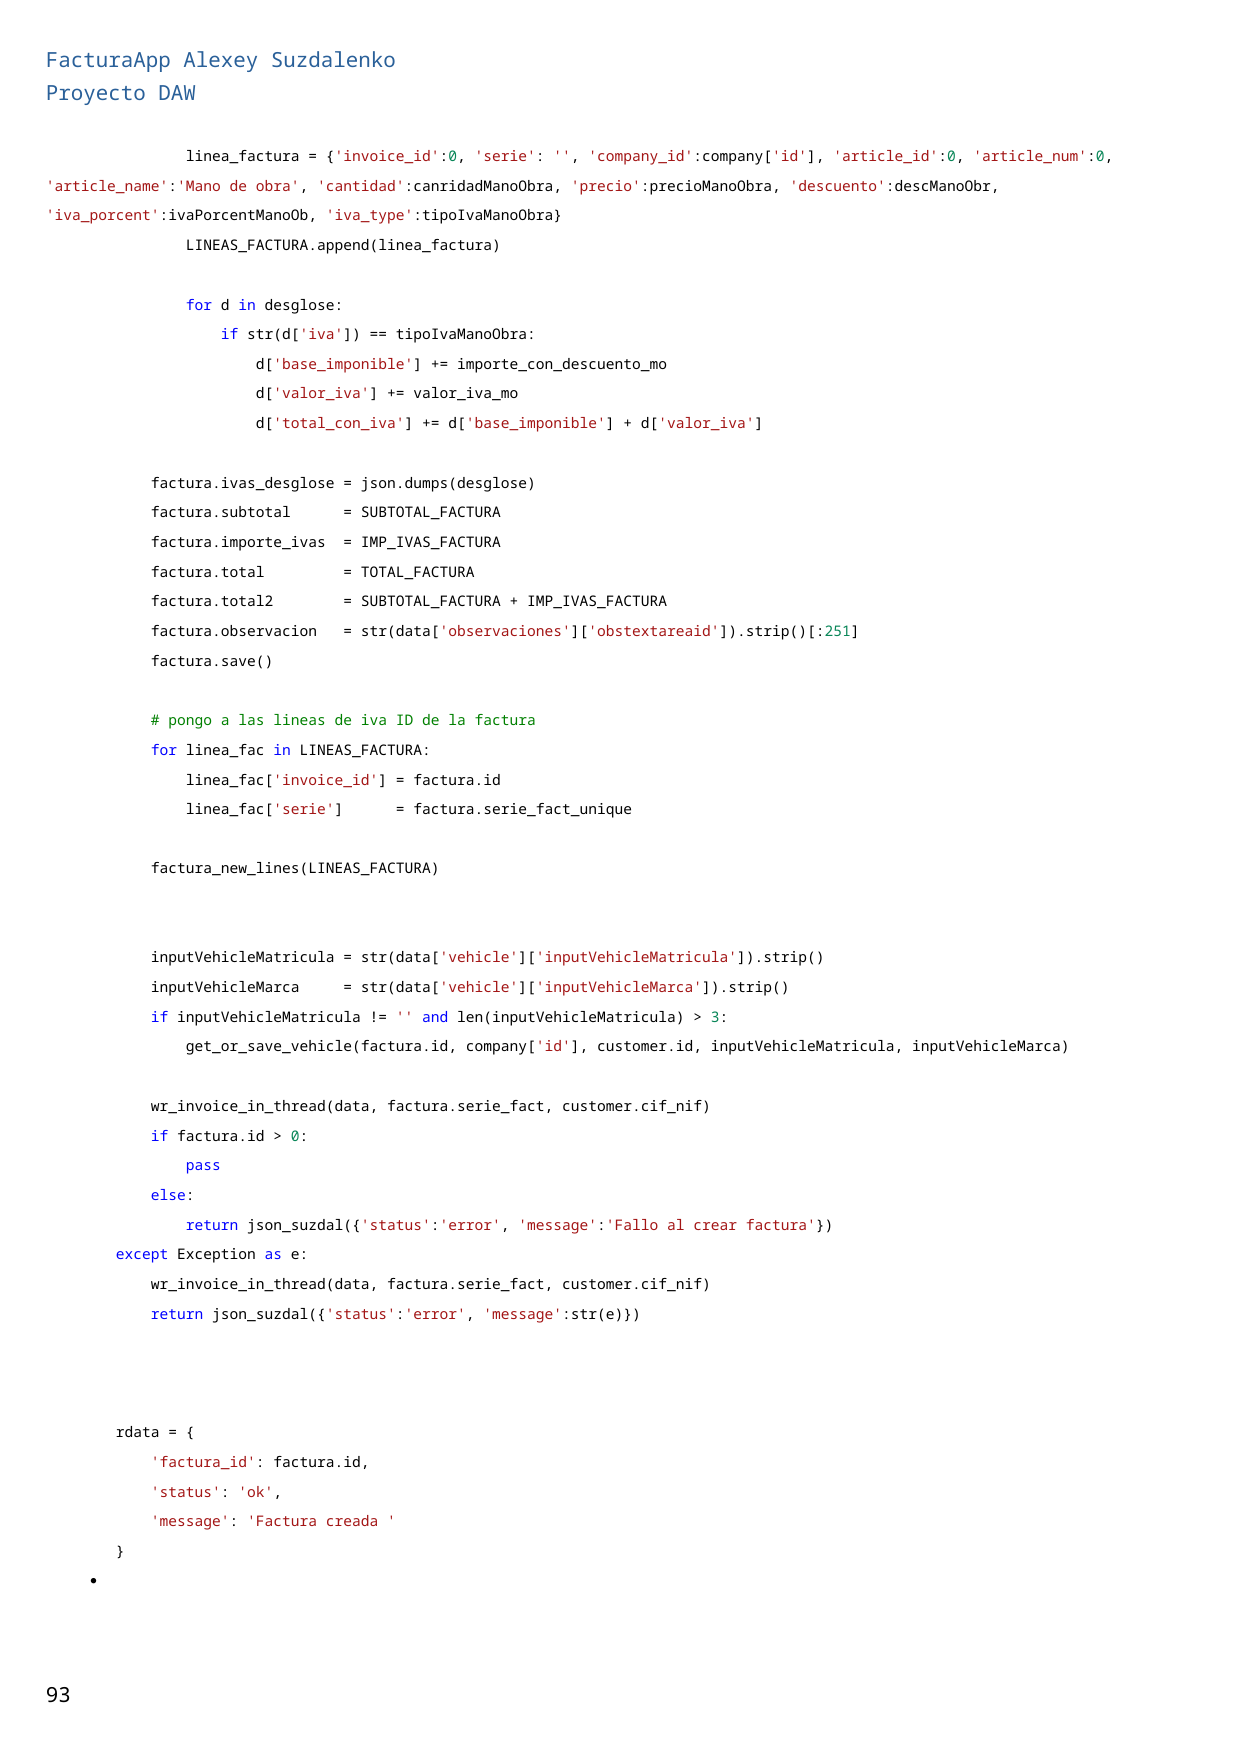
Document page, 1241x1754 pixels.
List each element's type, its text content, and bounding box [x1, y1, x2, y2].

text factura.total = TOTAL_FACTURA [46, 552, 1195, 581]
text if factura.id > 0: [46, 1116, 1195, 1145]
text # pongo a las lineas de iva ID de la factura [46, 700, 1195, 730]
text d['valor_iva'] += valor_iva_mo [46, 373, 1195, 403]
text inputVehicleMarca = str(data['vehicle']['inputVehicleMarca']).strip() [46, 967, 1195, 997]
text factura.save() [46, 641, 1195, 670]
text linea_factura = {'invoice_id':0, 'serie': '', 'company_id':company['id'], 'article_id':0, 'article_num':0, 'article_name':'Mano de obra', 'cantidad':canridadManoObra, 'precio':precioManoObra, 'descuento':descManoObr, 'iva_porcent':ivaPorcentManoOb, 'iva_type':tipoIvaManoObra} [46, 136, 1195, 225]
text for linea_fac in LINEAS_FACTURA: [46, 730, 1195, 759]
text factura.importe_ivas = IMP_IVAS_FACTURA [46, 522, 1195, 552]
text return json_suzdal({'status':'error', 'message':'Fallo al crear factura'}) [46, 1204, 1195, 1234]
text get_or_save_vehicle(factura.id, company['id'], customer.id, inputVehicleMatricula, inputVehicleMarca) [46, 1026, 1195, 1056]
text factura.subtotal = SUBTOTAL_FACTURA [46, 492, 1195, 522]
text for d in desglose: [46, 284, 1195, 314]
text factura.observacion = str(data['observaciones']['obstextareaid']).strip()[:251] [46, 611, 1195, 641]
text } [46, 1531, 1195, 1561]
text linea_fac['serie'] = factura.serie_fact_unique [46, 789, 1195, 819]
text rdata = { [46, 1412, 1195, 1442]
text 'factura_id': factura.id, [46, 1442, 1195, 1472]
text else: [46, 1175, 1195, 1204]
text d['base_imponible'] += importe_con_descuento_mo [46, 344, 1195, 373]
text wr_invoice_in_thread(data, factura.serie_fact, customer.cif_nif) [46, 1264, 1195, 1294]
text factura_new_lines(LINEAS_FACTURA) [46, 848, 1195, 878]
text d['total_con_iva'] += d['base_imponible'] + d['valor_iva'] [46, 403, 1195, 433]
text factura.ivas_desglose = json.dumps(desglose) [46, 463, 1195, 492]
text 'status': 'ok', [46, 1472, 1195, 1501]
text 'message': 'Factura creada ' [46, 1501, 1195, 1531]
text factura.total2 = SUBTOTAL_FACTURA + IMP_IVAS_FACTURA [46, 581, 1195, 611]
text pass [46, 1145, 1195, 1175]
text except Exception as e: [46, 1234, 1195, 1264]
text return json_suzdal({'status':'error', 'message':str(e)}) [46, 1294, 1195, 1323]
text wr_invoice_in_thread(data, factura.serie_fact, customer.cif_nif) [46, 1086, 1195, 1116]
text inputVehicleMatricula = str(data['vehicle']['inputVehicleMatricula']).strip() [46, 937, 1195, 967]
text LINEAS_FACTURA.append(linea_factura) [46, 225, 1195, 255]
text if inputVehicleMatricula != '' and len(inputVehicleMatricula) > 3: [46, 997, 1195, 1026]
text linea_fac['invoice_id'] = factura.id [46, 759, 1195, 789]
text if str(d['iva']) == tipoIvaManoObra: [46, 314, 1195, 344]
